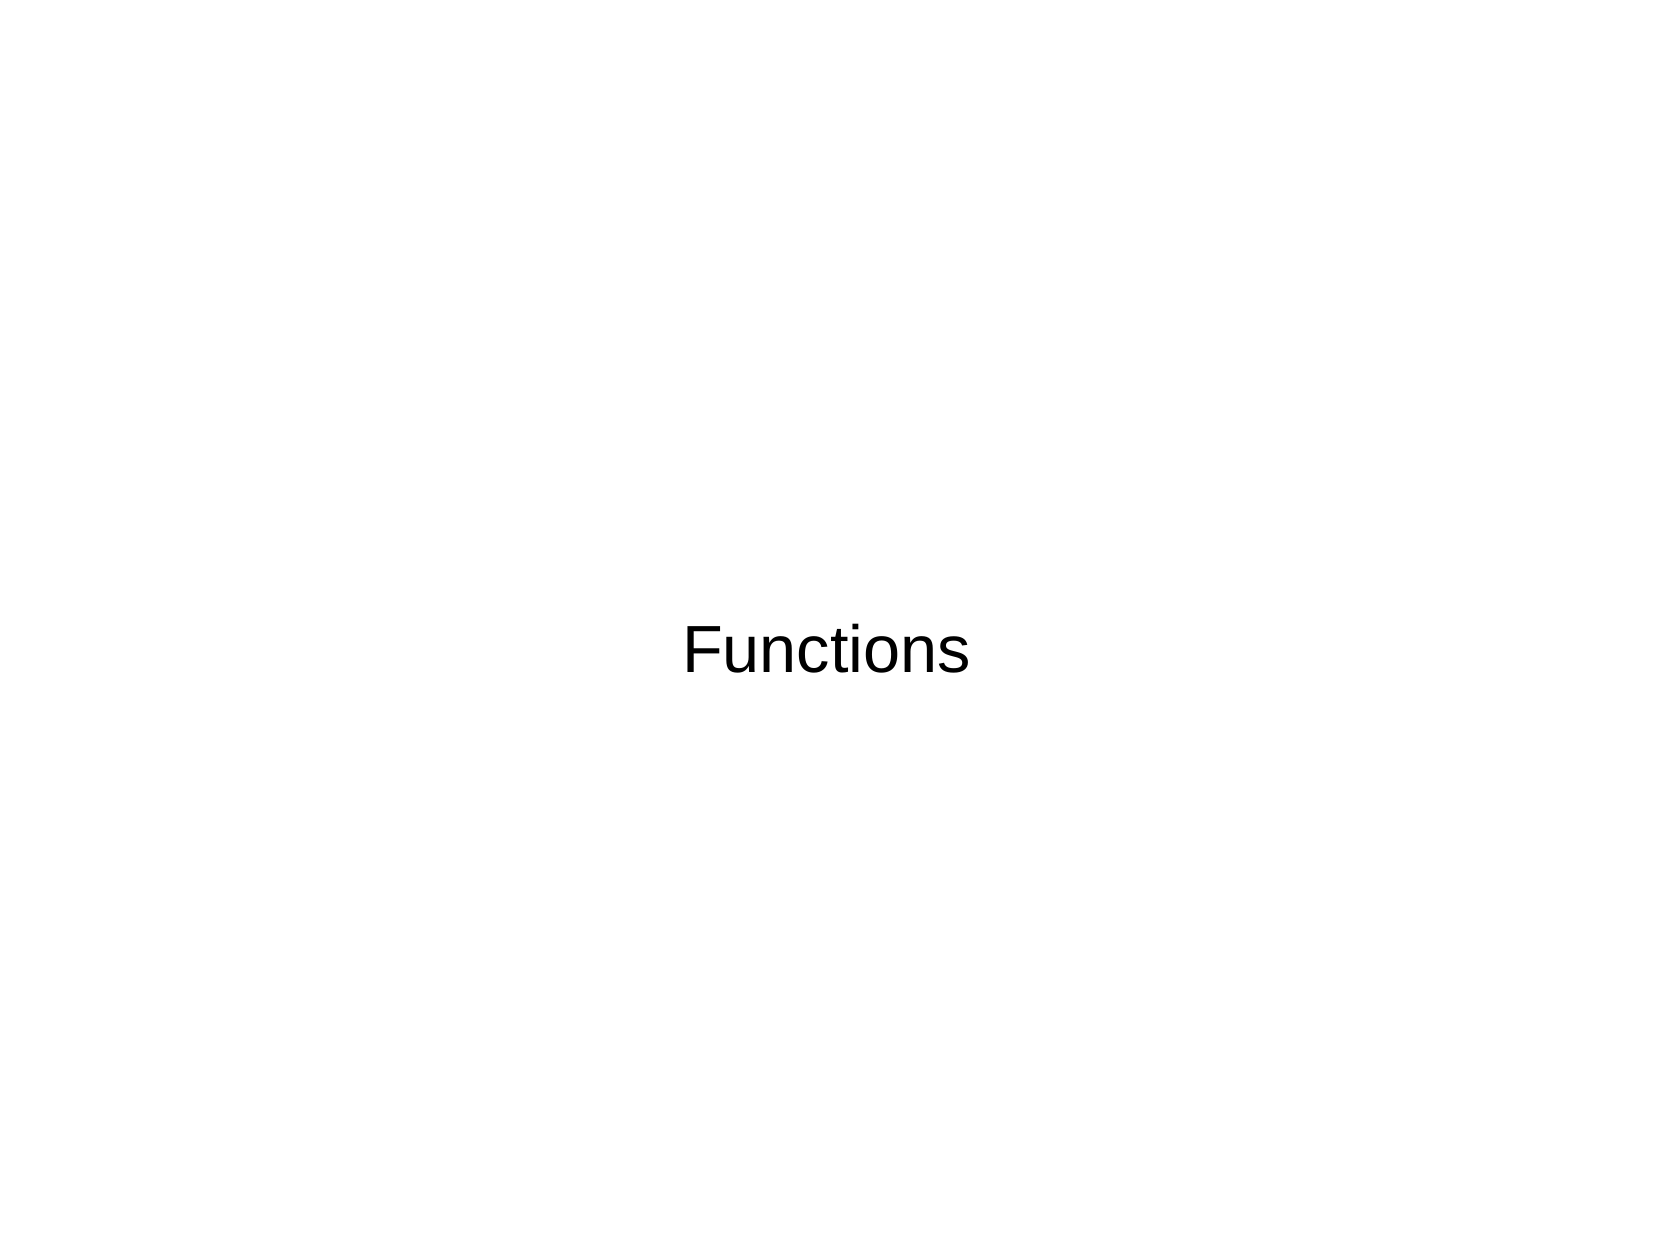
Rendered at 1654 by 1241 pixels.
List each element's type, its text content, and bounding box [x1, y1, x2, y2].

subtitle Functions [82, 290, 1571, 1010]
